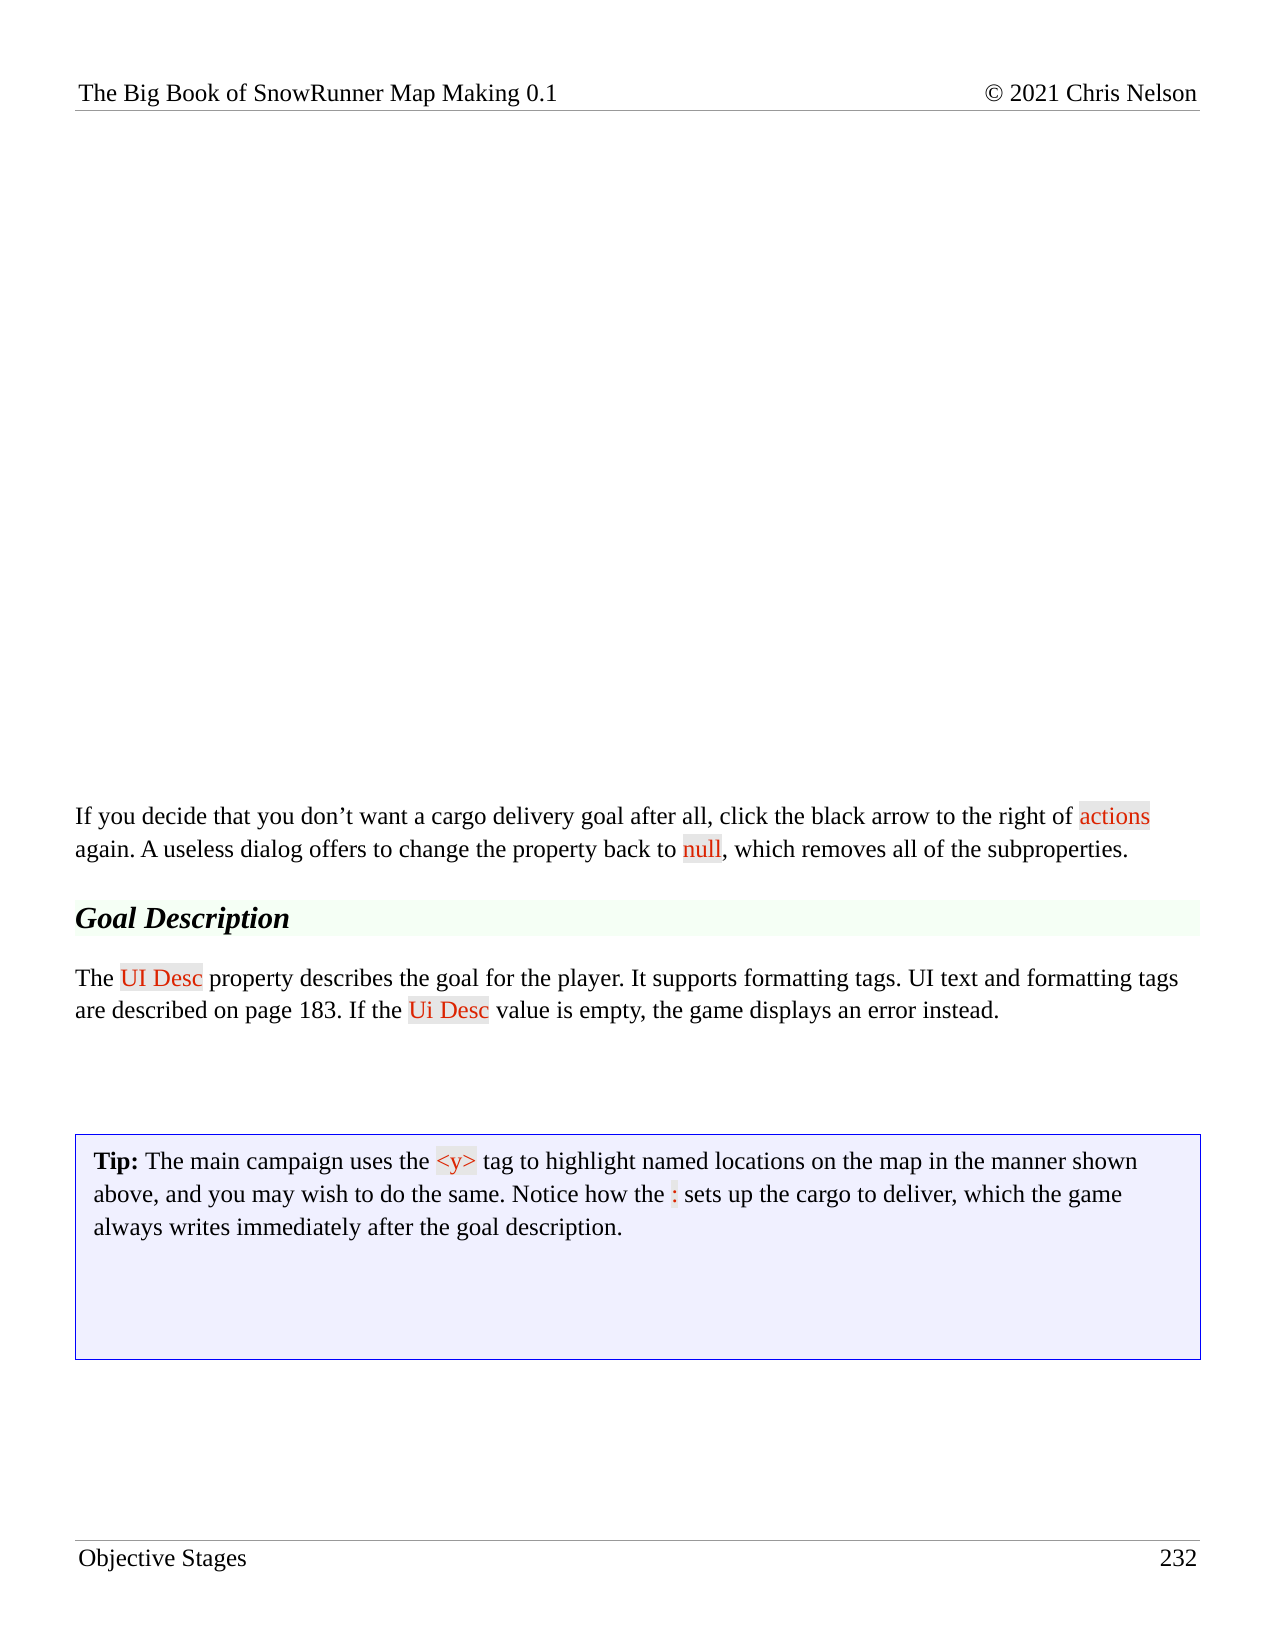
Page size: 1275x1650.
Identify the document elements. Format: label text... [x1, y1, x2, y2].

text If you decide that you don’t want a cargo delivery goal after all, click the black arrow to the right of actions again. A useless dialog offers to change the property back to null, which removes all of the subproperties. [75, 801, 1200, 863]
list The main campaign uses the <y> tag to highlight named locations on the map in the manner shown above, and you may wish to do the same. Notice how the : sets up the cargo to deliver, which the game always writes immediately after the goal description. [76, 1135, 1200, 1241]
text The UI Desc property describes the goal for the player. It supports formatting tags. UI text and formatting tags are described on page 183. If the Ui Desc value is empty, the game displays an error instead. [75, 963, 1200, 1024]
subtitle Goal Description [75, 900, 1200, 936]
